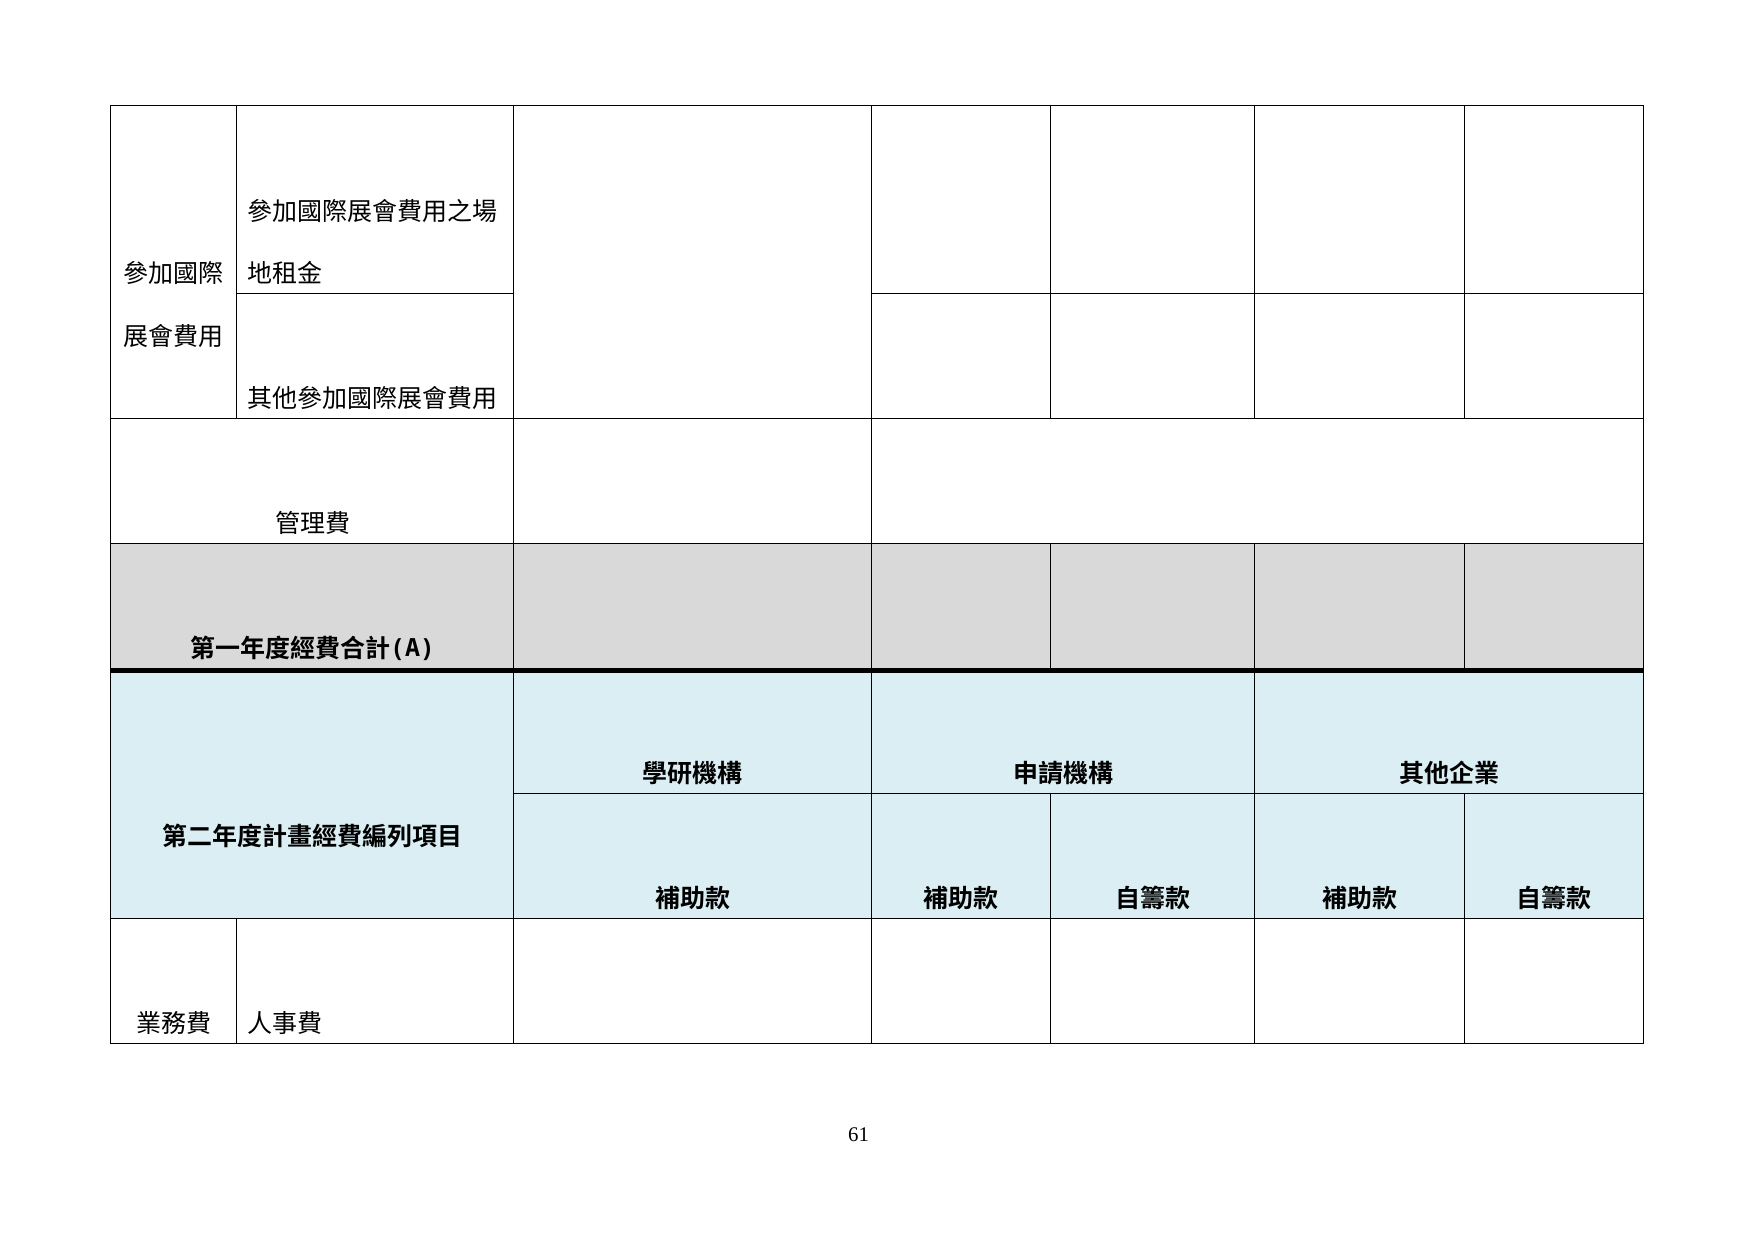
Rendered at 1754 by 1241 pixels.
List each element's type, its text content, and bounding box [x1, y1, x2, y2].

table_cell 第二年度計畫經費編列項目 [111, 673, 513, 918]
table_cell [1255, 919, 1464, 1043]
table_cell [514, 919, 871, 1043]
table_cell 其他企業 [1255, 673, 1643, 793]
table_cell 補助款 [1255, 794, 1464, 918]
table_cell 參加國際展會費用 [111, 106, 236, 418]
table_cell [1051, 106, 1254, 293]
table_cell 業務費 [111, 919, 236, 1043]
table_cell [1465, 106, 1643, 293]
table_cell [1465, 294, 1643, 418]
table_cell [872, 919, 1050, 1043]
table_cell [872, 294, 1050, 418]
table_cell 補助款 [514, 794, 871, 918]
table_cell [1255, 294, 1464, 418]
table_cell [514, 106, 871, 418]
table_cell 參加國際展會費用之場地租金 [237, 106, 513, 293]
table_cell [872, 419, 1643, 543]
table_cell [1051, 544, 1254, 668]
table_cell 申請機構 [872, 673, 1254, 793]
table_cell [514, 419, 871, 543]
table_cell 補助款 [872, 794, 1050, 918]
table_cell [1465, 544, 1643, 668]
table_cell [1255, 544, 1464, 668]
table_cell [1051, 919, 1254, 1043]
table_cell 其他參加國際展會費用 [237, 294, 513, 418]
table_cell [514, 544, 871, 668]
table_cell 管理費 [111, 419, 513, 543]
table_cell 學研機構 [514, 673, 871, 793]
table_cell 第一年度經費合計(A) [111, 544, 513, 668]
table_cell 人事費 [237, 919, 513, 1043]
table_cell [872, 544, 1050, 668]
table_cell [872, 106, 1050, 293]
table_cell [1255, 106, 1464, 293]
table_cell 自籌款 [1051, 794, 1254, 918]
table_cell 自籌款 [1465, 794, 1643, 918]
table_cell [1051, 294, 1254, 418]
table_cell [1465, 919, 1643, 1043]
